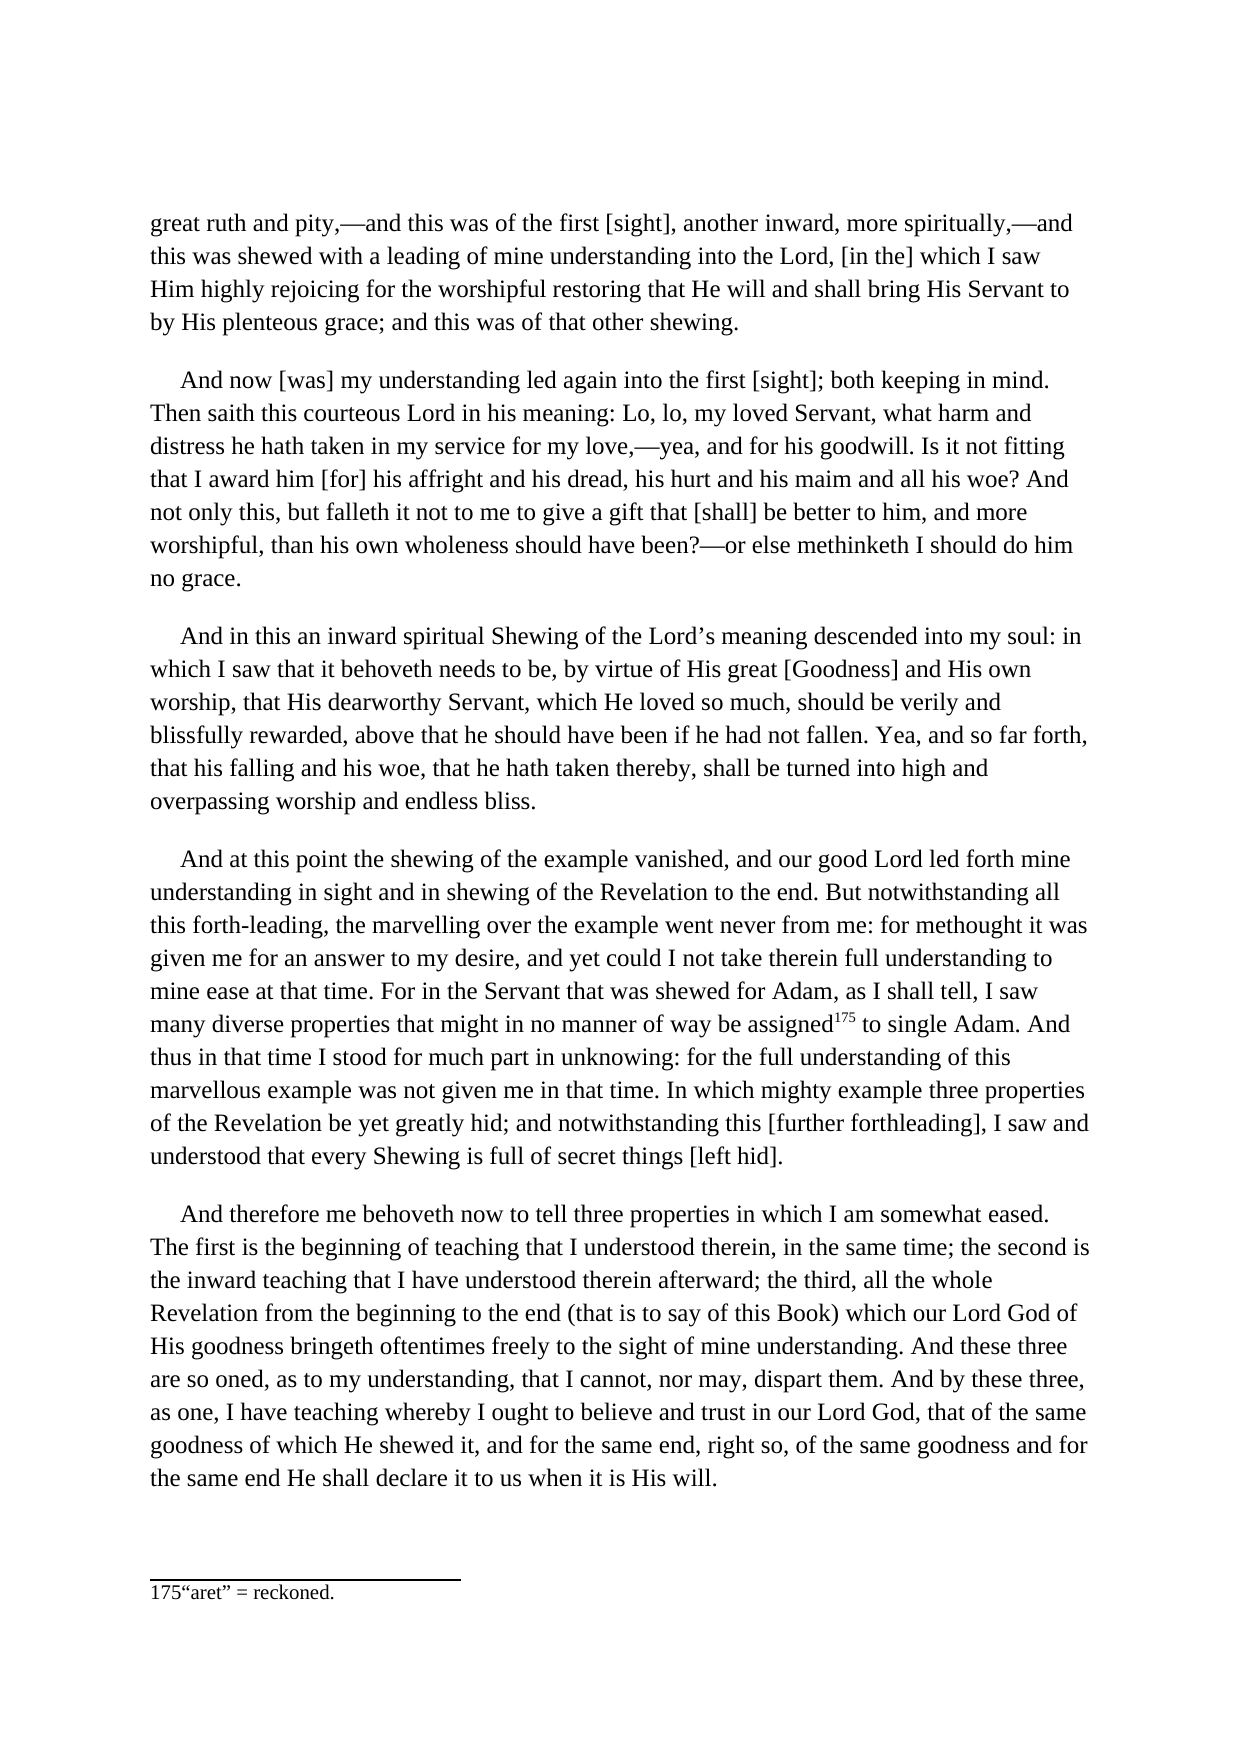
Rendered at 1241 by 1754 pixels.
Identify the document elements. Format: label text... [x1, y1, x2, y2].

text And therefore me behoveth now to tell three properties in which I am somewhat eased. The first is the beginning of teaching that I understood therein, in the same time; the second is the inward teaching that I have understood therein afterward; the third, all the whole Revelation from the beginning to the end (that is to say of this Book) which our Lord God of His goodness bringeth oftentimes freely to the sight of mine understanding. And these three are so oned, as to my understanding, that I cannot, nor may, dispart them. And by these three, as one, I have teaching whereby I ought to believe and trust in our Lord God, that of the same goodness of which He shewed it, and for the same end, right so, of the same goodness and for the same end He shall declare it to us when it is His will. [150, 1199, 1090, 1492]
text And now [was] my understanding led again into the first [sight]; both keeping in mind. Then saith this courteous Lord in his meaning: Lo, lo, my loved Servant, what harm and distress he hath taken in my service for my love,—yea, and for his goodwill. Is it not fitting that I award him [for] his affright and his dread, his hurt and his maim and all his woe? And not only this, but falleth it not to me to give a gift that [shall] be better to him, and more worshipful, than his own wholeness should have been?—or else methinketh I should do him no grace. [150, 365, 1090, 592]
text And in this an inward spiritual Shewing of the Lord’s meaning descended into my soul: in which I saw that it behoveth needs to be, by virtue of His great [Goodness] and His own worship, that His dearworthy Servant, which He loved so much, should be verily and blissfully rewarded, above that he should have been if he had not fallen. Yea, and so far forth, that his falling and his woe, that he hath taken thereby, shall be turned into high and overpassing worship and endless bliss. [150, 621, 1090, 815]
text And at this point the shewing of the example vanished, and our good Lord led forth mine understanding in sight and in shewing of the Revelation to the end. But notwithstanding all this forth-leading, the marvelling over the example went never from me: for methought it was given me for an answer to my desire, and yet could I not take therein full understanding to mine ease at that time. For in the Servant that was shewed for Adam, as I shall tell, I saw many diverse properties that might in no manner of way be assigned to single Adam. And thus in that time I stood for much part in unknowing: for the full understanding of this marvellous example was not given me in that time. In which mighty example three properties of the Revelation be yet greatly hid; and notwithstanding this [further forthleading], I saw and understood that every Shewing is full of secret things [left hid]. [150, 844, 1090, 1170]
text great ruth and pity,—and this was of the first [sight], another inward, more spiritually,—and this was shewed with a leading of mine understanding into the Lord, [in the] which I saw Him highly rejoicing for the worshipful restoring that He will and shall bring His Servant to by His plenteous grace; and this was of that other shewing. [150, 208, 1090, 336]
text “aret” = reckoned. [150, 1580, 1090, 1604]
